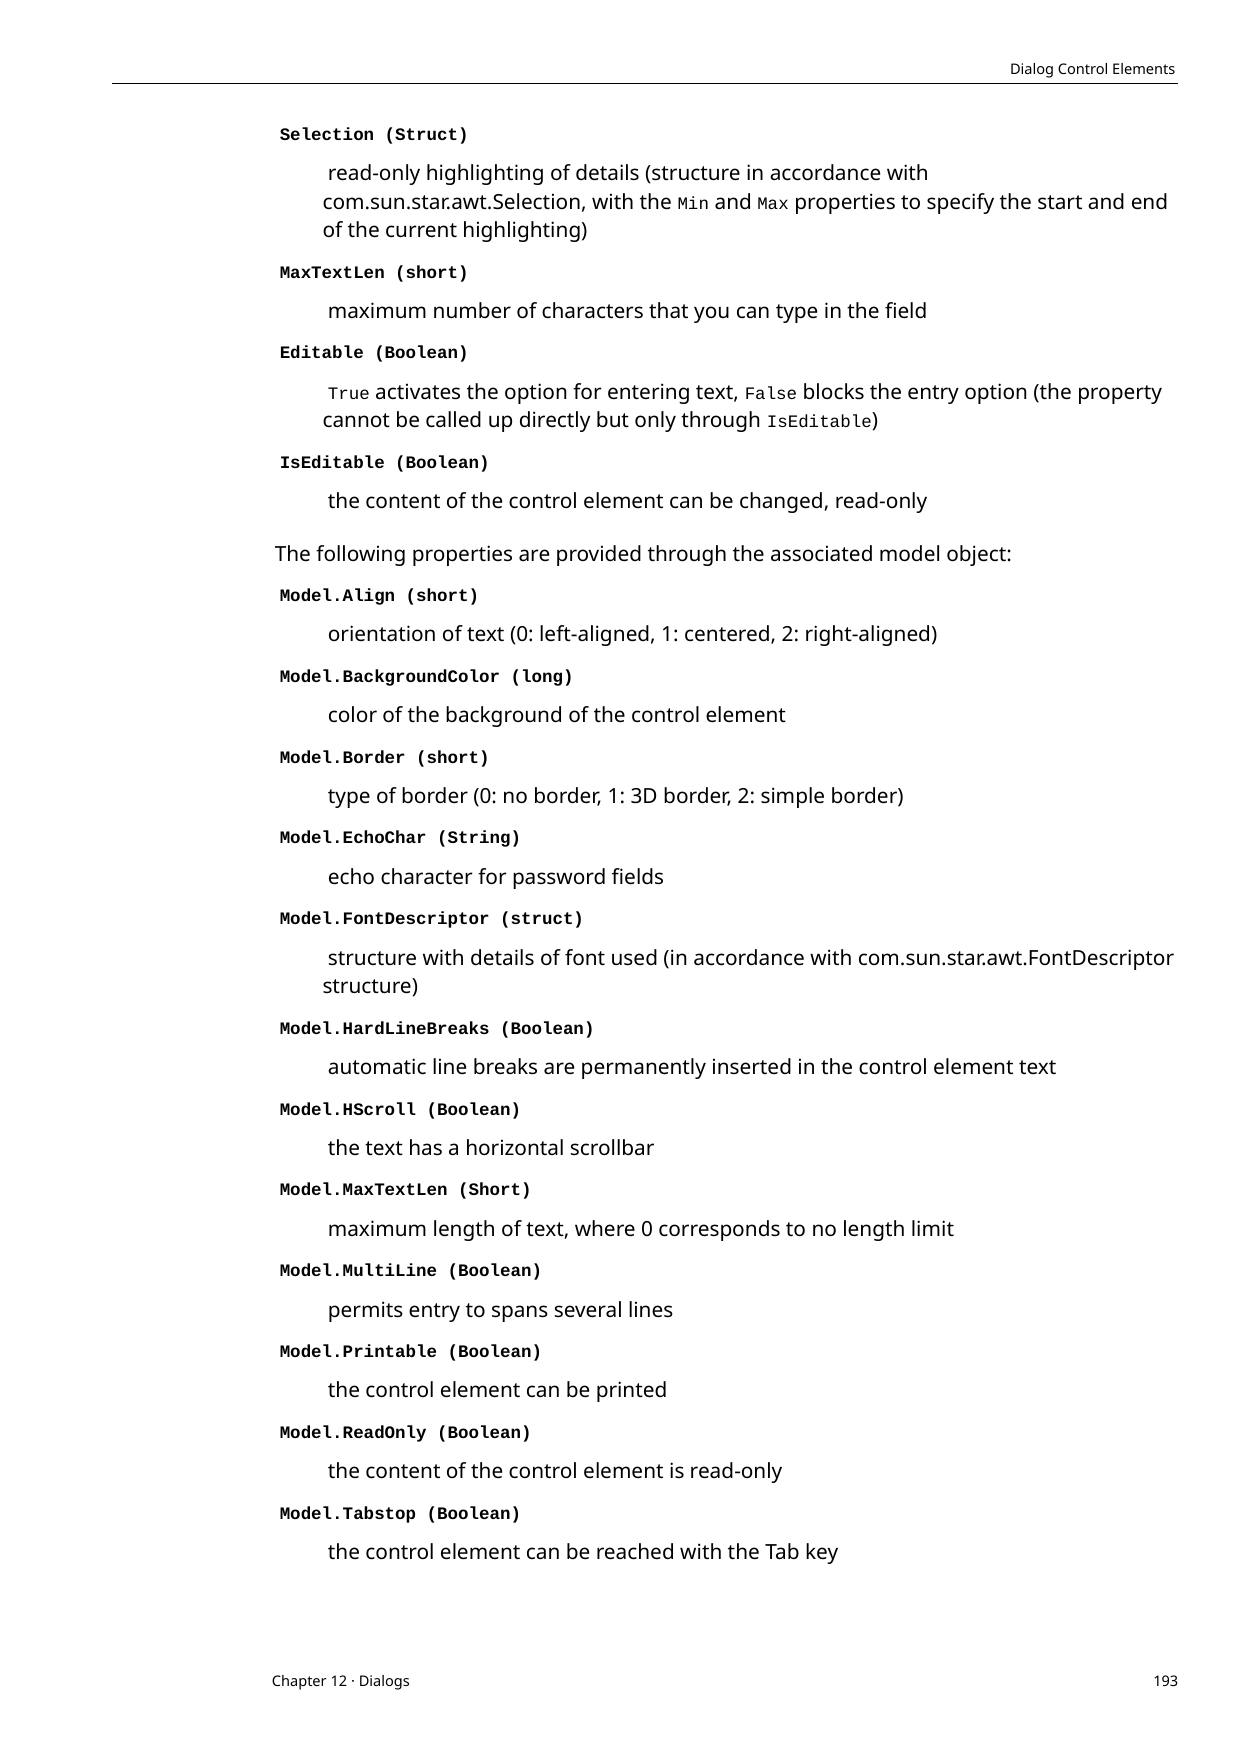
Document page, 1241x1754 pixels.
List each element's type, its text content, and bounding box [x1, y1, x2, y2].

list Editable (Boolean) [274, 337, 1178, 365]
list maximum length of text, where 0 corresponds to no length limit [322, 1214, 1178, 1242]
list IsEditable (Boolean) [274, 446, 1178, 474]
list Model.BackgroundColor (long) [274, 660, 1178, 688]
list Model.ReadOnly (Boolean) [274, 1416, 1178, 1444]
list MaxTextLen (short) [274, 256, 1178, 284]
list automatic line breaks are permanently inserted in the control element text [322, 1052, 1178, 1081]
list maximum number of characters that you can type in the field [322, 296, 1178, 325]
list orientation of text (0: left-aligned, 1: centered, 2: right-aligned) [322, 619, 1178, 648]
list color of the background of the control element [322, 700, 1178, 729]
list Model.MultiLine (Boolean) [274, 1254, 1178, 1283]
list Model.Tabstop (Boolean) [274, 1497, 1178, 1525]
list Model.HScroll (Boolean) [274, 1093, 1178, 1121]
list read-only highlighting of details (structure in accordance with com.sun.star.awt.Selection, with the Min and Max properties to specify the start and end of the current highlighting) [322, 158, 1178, 244]
list permits entry to spans several lines [322, 1295, 1178, 1323]
list Model.Border (short) [274, 741, 1178, 769]
list Model.HardLineBreaks (Boolean) [274, 1012, 1178, 1040]
list Selection (Struct) [274, 118, 1178, 147]
text The following properties are provided through the associated model object: [274, 539, 1178, 567]
list Model.Align (short) [274, 579, 1178, 608]
list the text has a horizontal scrollbar [322, 1133, 1178, 1161]
list the control element can be printed [322, 1376, 1178, 1404]
list Model.EchoChar (String) [274, 822, 1178, 850]
list True activates the option for entering text, False blocks the entry option (the property cannot be called up directly but only through IsEditable) [322, 377, 1178, 434]
list Model.Printable (Boolean) [274, 1335, 1178, 1363]
list Model.FontDescriptor (struct) [274, 902, 1178, 931]
list the content of the control element can be changed, read-only [322, 486, 1178, 515]
list structure with details of font used (in accordance with com.sun.star.awt.FontDescriptor structure) [322, 943, 1178, 1000]
list the content of the control element is read-only [322, 1456, 1178, 1485]
list echo character for password fields [322, 862, 1178, 891]
list Model.MaxTextLen (Short) [274, 1173, 1178, 1202]
list type of border (0: no border, 1: 3D border, 2: simple border) [322, 781, 1178, 810]
list the control element can be reached with the Tab key [322, 1537, 1178, 1566]
